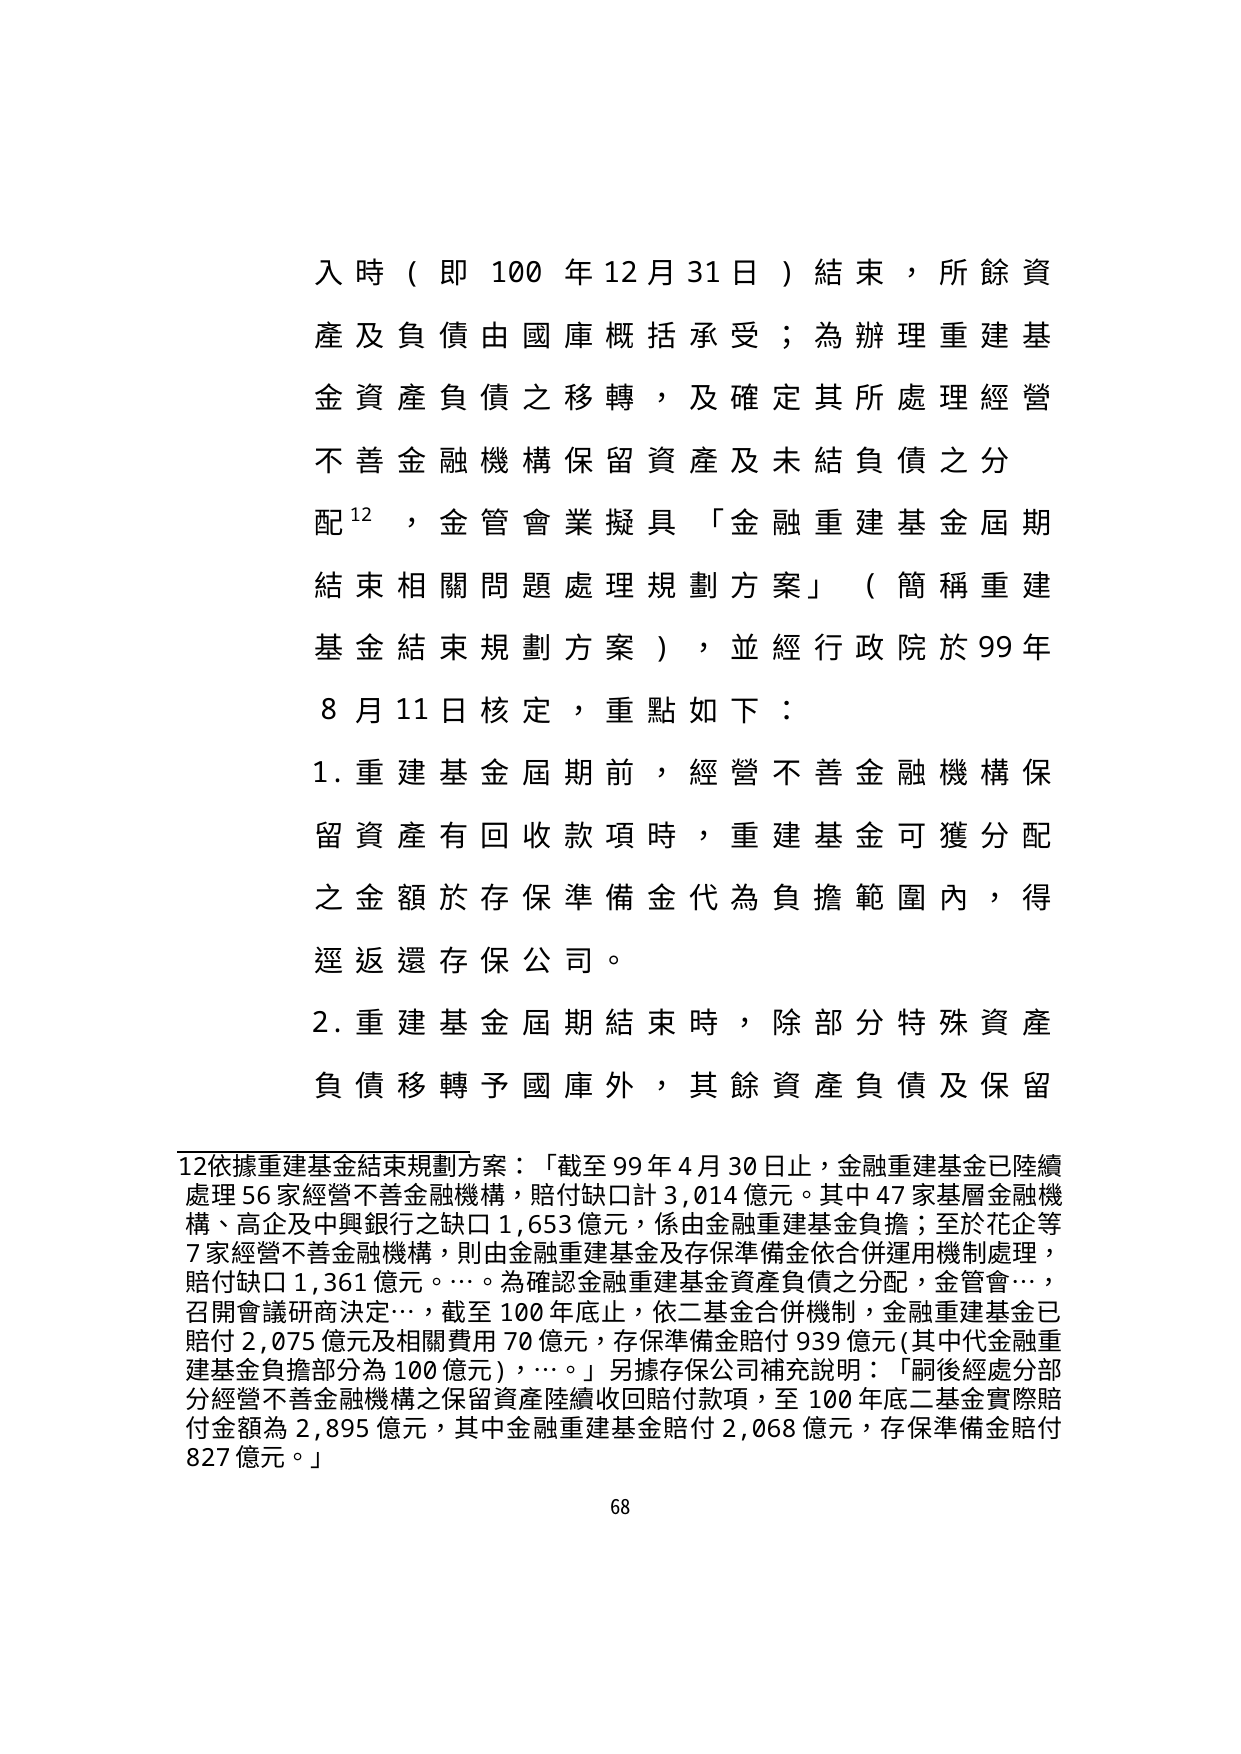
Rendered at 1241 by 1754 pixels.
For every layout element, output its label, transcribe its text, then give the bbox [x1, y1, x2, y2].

text 1.重建基金屆期前，經營不善金融機構保留資產有回收款項時，重建基金可獲分配之金額於存保準備金代為負擔範圍內，得逕返還存保公司。 [271, 729, 1058, 979]
text 依據重建基金結束規劃方案：「截至99年4月30日止，金融重建基金已陸續處理56家經營不善金融機構，賠付缺口計3,014億元。其中47家基層金融機構、高企及中興銀行之缺口1,653億元，係由金融重建基金負擔；至於花企等7家經營不善金融機構，則由金融重建基金及存保準備金依合併運用機制處理，賠付缺口1,361億元。…。為確認金融重建基金資產負債之分配，金管會…，召開會議研商決定…，截至100年底止，依二基金合併機制，金融重建基金已賠付2,075億元及相關費用70億元，存保準備金賠付939億元(其中代金融重建基金負擔部分為100億元)，…。」另據存保公司補充說明：「嗣後經處分部分經營不善金融機構之保留資產陸續收回賠付款項，至100年底二基金實際賠付金額為2,895億元，其中金融重建基金賠付2,068億元，存保準備金賠付827億元。」 [177, 1152, 1063, 1473]
text 2.重建基金屆期結束時，除部分特殊資產負債移轉予國庫外，其餘資產負債及保留 [271, 979, 1058, 1104]
text 入時(即100年12月31日)結束，所餘資產及負債由國庫概括承受；為辦理重建基金資產負債之移轉，及確定其所處理經營不善金融機構保留資產及未結負債之分配，金管會業擬具「金融重建基金屆期結束相關問題處理規劃方案」(簡稱重建基金結束規劃方案)，並經行政院於99年8月11日核定，重點如下： [271, 229, 1058, 729]
